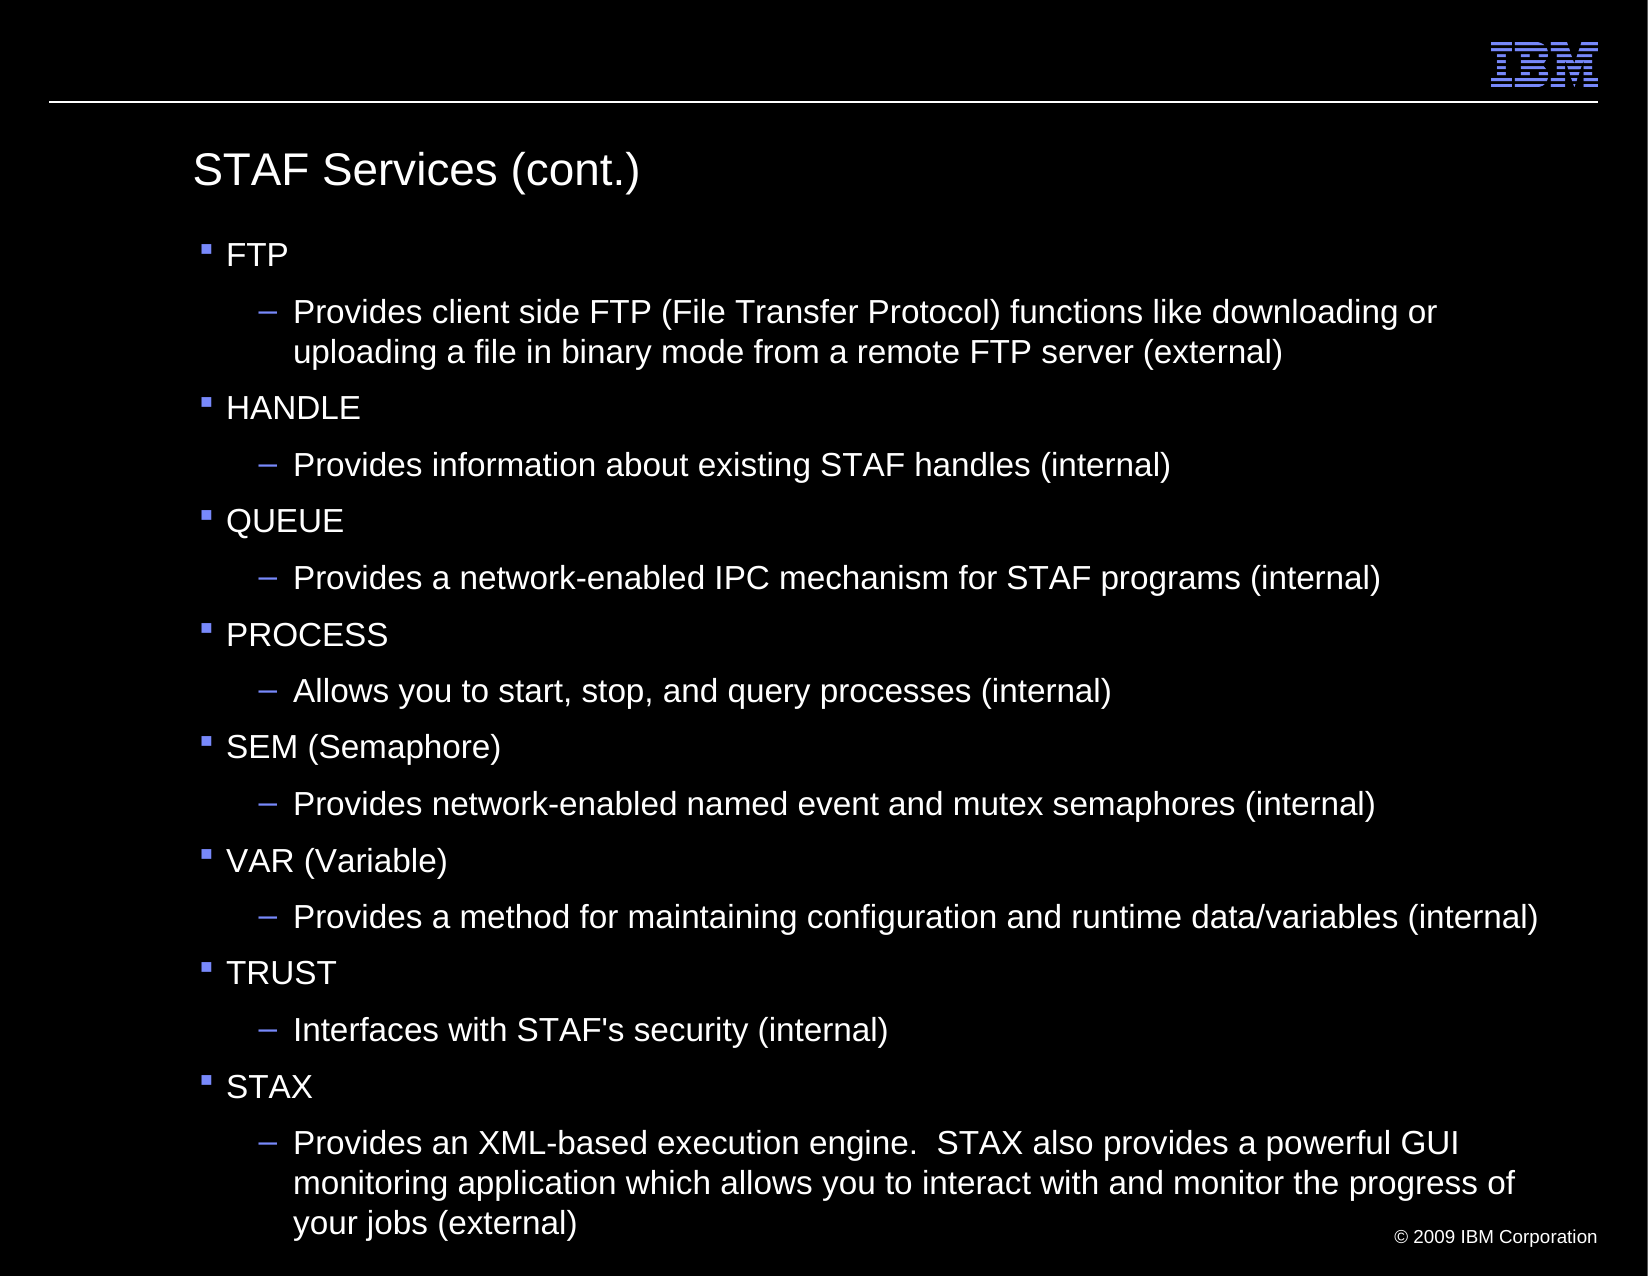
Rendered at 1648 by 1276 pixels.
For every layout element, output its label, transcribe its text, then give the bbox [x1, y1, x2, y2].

picture [1491, 42, 1598, 87]
title STAF Services (cont.) [175, 137, 1648, 231]
text_box FTP Provides client side FTP (File Transfer Protocol) functions like downloading or uploading a file in binary mode from a remote FTP server (external) HANDLE Provides information about existing STAF handles (internal) QUEUE Provides a network-enabled IPC mechanism for STAF programs (internal) PROCESS Allows you to start, stop, and query processes (internal) SEM (Semaphore) Provides network-enabled named event and mutex semaphores (internal) VAR (Variable) Provides a method for maintaining configuration and runtime data/variables (internal) TRUST Interfaces with STAF's security (internal) STAX Provides an XML-based execution engine. STAX also provides a powerful GUI monitoring application which allows you to interact with and monitor the progress of your jobs (external) [198, 233, 1548, 1242]
